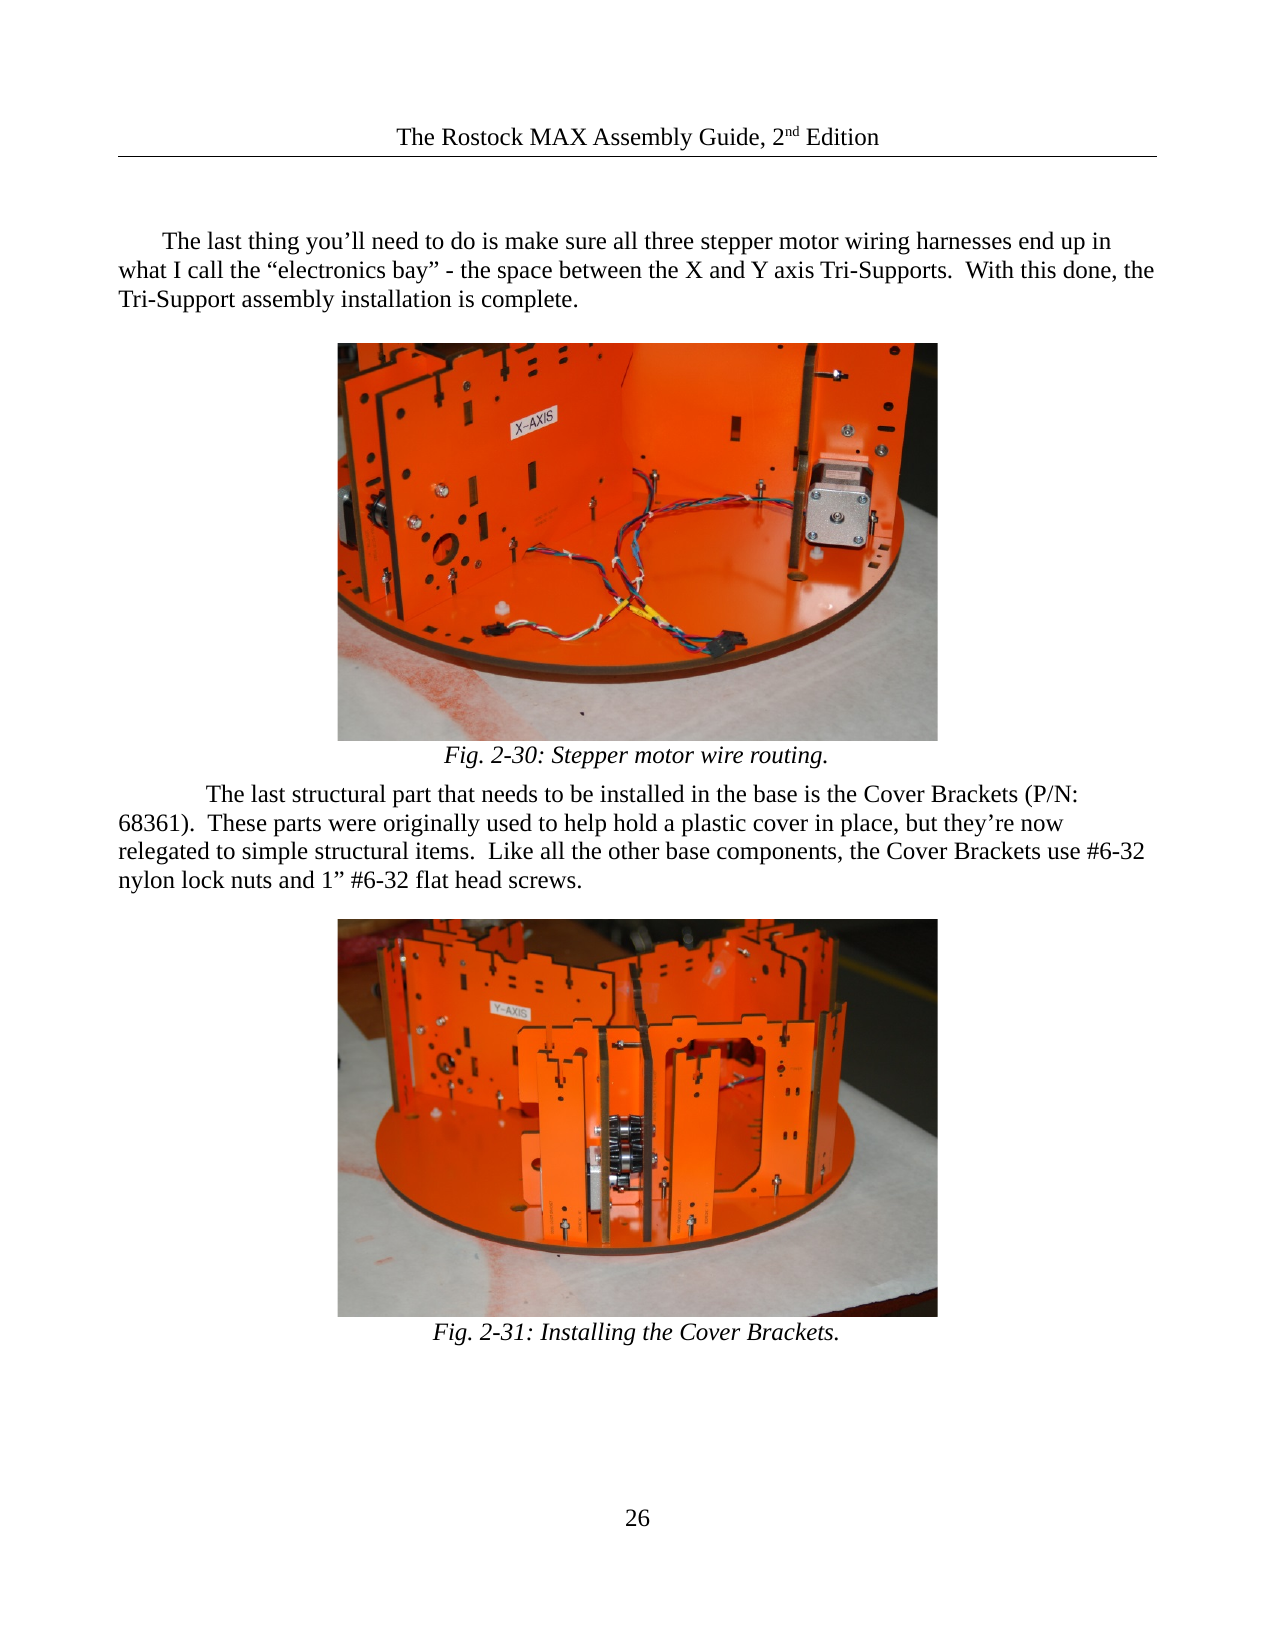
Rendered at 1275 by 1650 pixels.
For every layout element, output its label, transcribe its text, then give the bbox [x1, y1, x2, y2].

picture [337, 919, 938, 1317]
picture [337, 343, 938, 741]
text The last thing you’ll need to do is make sure all three stepper motor wiring harnesses end up in what I call the “electronics bay” - the space between the X and Y axis Tri-Supports. With this done, the Tri-Support assembly installation is complete. [118, 226, 1157, 313]
text The last structural part that needs to be installed in the base is the Cover Brackets (P/N: 68361). These parts were originally used to help hold a plastic cover in place, but they’re now relegated to simple structural items. Like all the other base components, the Cover Brackets use #6-32 nylon lock nuts and 1” #6-32 flat head screws. [118, 779, 1157, 894]
text Fig. 2-31: Installing the Cover Brackets. [337, 1317, 937, 1345]
text Fig. 2-30: Stepper motor wire routing. [337, 741, 937, 769]
